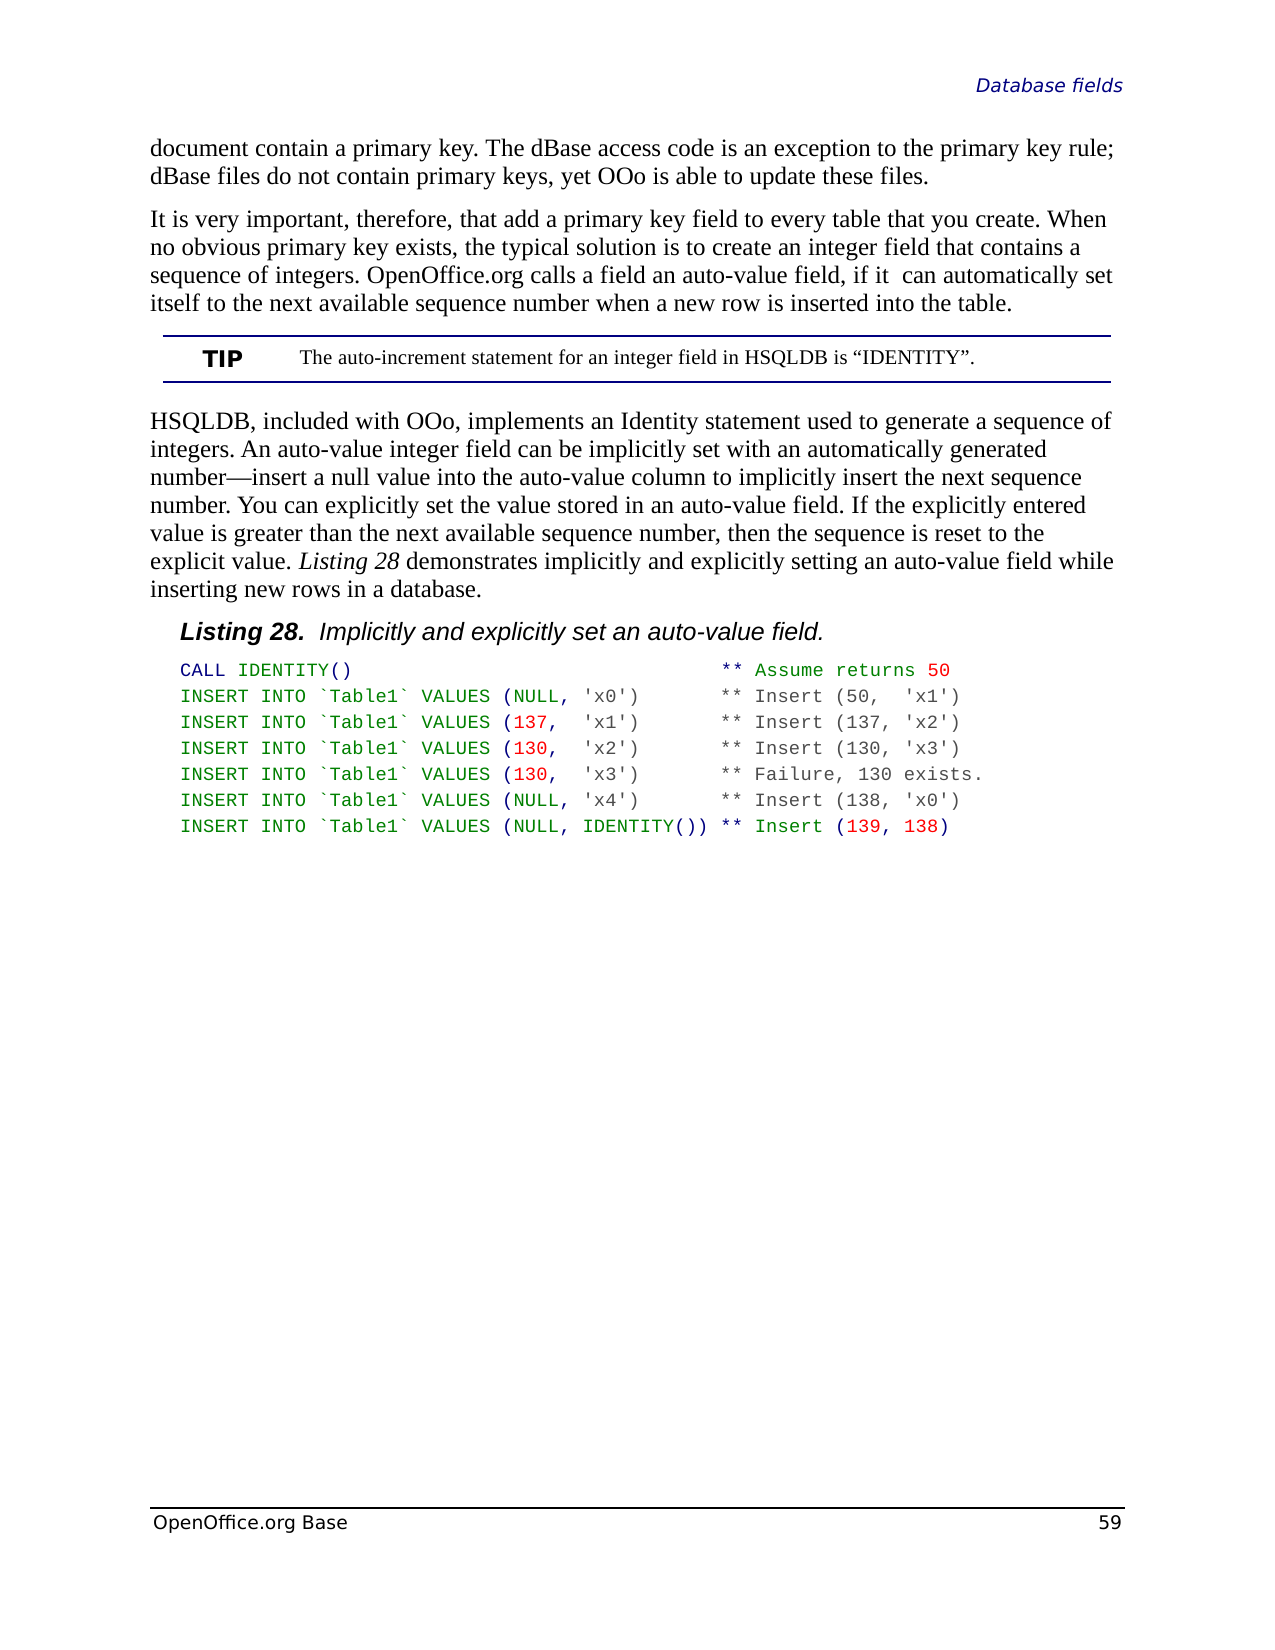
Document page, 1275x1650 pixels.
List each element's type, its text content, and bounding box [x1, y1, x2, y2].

table_header TIP [163, 337, 283, 381]
text INSERT INTO `Table1` VALUES (NULL, 'x0') ** Insert (50, 'x1') [180, 687, 1125, 708]
text INSERT INTO `Table1` VALUES (130, 'x3') ** Failure, 130 exists. [180, 764, 1125, 786]
list Listing 28. Implicitly and explicitly set an auto-value field. [180, 618, 1125, 646]
text INSERT INTO `Table1` VALUES (137, 'x1') ** Insert (137, 'x2') [180, 713, 1125, 734]
text INSERT INTO `Table1` VALUES (NULL, IDENTITY()) ** Insert (139, 138) [180, 816, 1125, 838]
text INSERT INTO `Table1` VALUES (130, 'x2') ** Insert (130, 'x3') [180, 739, 1125, 760]
table_header The auto-increment statement for an integer field in HSQLDB is “IDENTITY”. [283, 337, 1111, 381]
text It is very important, therefore, that add a primary key field to every table that you create. When no obvious primary key exists, the typical solution is to create an integer field that contains a sequence of integers. OpenOffice.org calls a field an auto-value field, if it can automatically set itself to the next available sequence number when a new row is inserted into the table. [150, 205, 1125, 317]
text CALL IDENTITY() ** Assume returns 50 [180, 661, 1125, 682]
text HSQLDB, included with OOo, implements an Identity statement used to generate a sequence of integers. An auto-value integer field can be implicitly set with an automatically generated number—insert a null value into the auto-value column to implicitly insert the next sequence number. You can explicitly set the value stored in an auto-value field. If the explicitly entered value is greater than the next available sequence number, then the sequence is reset to the explicit value. Listing 28 demonstrates implicitly and explicitly setting an auto-value field while inserting new rows in a database. [150, 407, 1125, 603]
text document contain a primary key. The dBase access code is an exception to the primary key rule; dBase files do not contain primary keys, yet OOo is able to update these files. [150, 134, 1125, 190]
text INSERT INTO `Table1` VALUES (NULL, 'x4') ** Insert (138, 'x0') [180, 791, 1125, 812]
